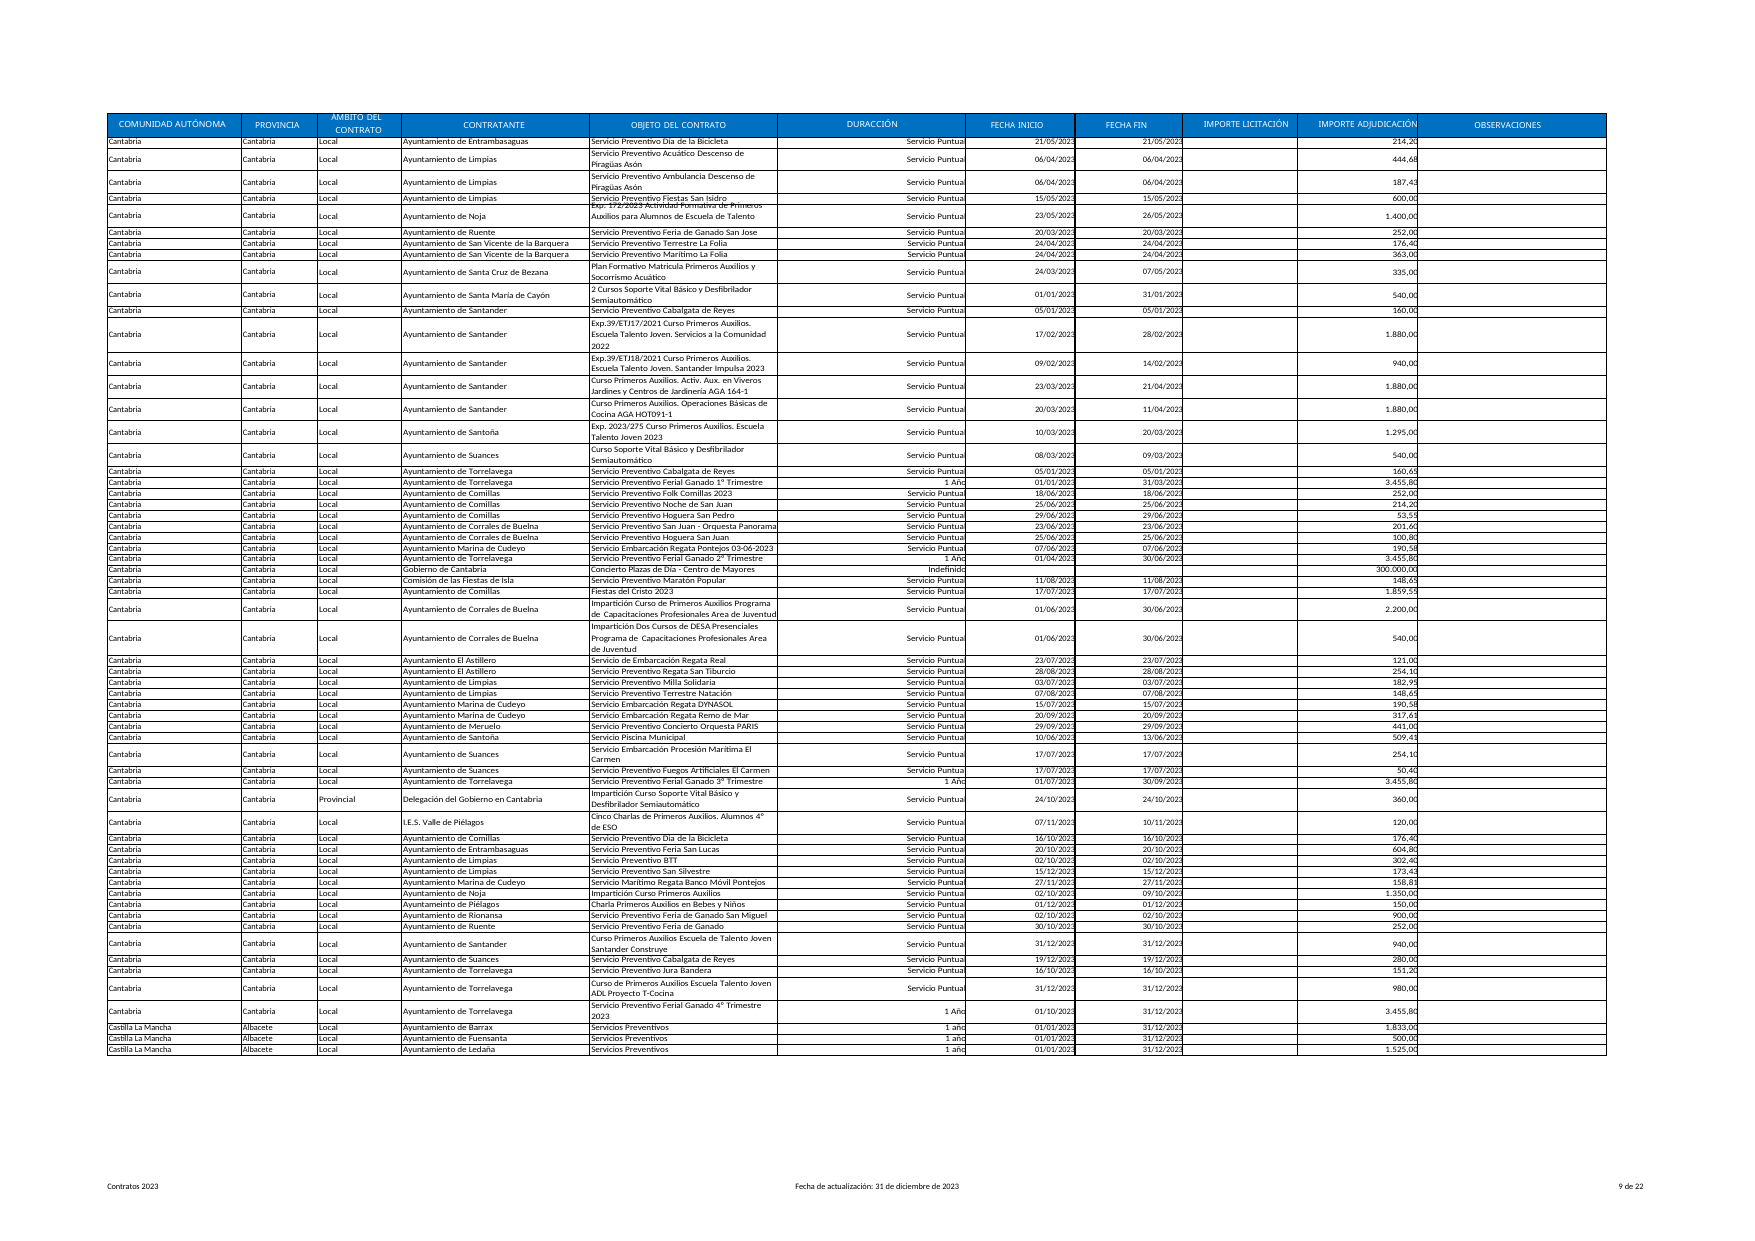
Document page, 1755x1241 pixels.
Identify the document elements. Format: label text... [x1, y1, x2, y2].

table_cell Ayuntamiento de Santander [402, 399, 589, 420]
table_cell 280,00 [1298, 956, 1417, 966]
table_cell [1418, 789, 1606, 811]
table_cell 23/07/2023 [1076, 656, 1182, 666]
table_cell Servicio Preventivo Terrestre Natación [590, 689, 777, 699]
table_cell Servicio Preventivo Cabalgata de Reyes [590, 307, 777, 317]
table_cell 28/08/2023 [1076, 667, 1182, 677]
table_cell [1418, 149, 1606, 170]
table_cell [1183, 867, 1297, 877]
table_cell Cantabria [108, 789, 241, 811]
table_cell Cantabria [108, 767, 241, 777]
table_cell 24/03/2023 [966, 261, 1074, 283]
table_cell Local [318, 228, 401, 238]
table_header FECHA INICIO [966, 114, 1074, 137]
table_cell 16/10/2023 [1076, 967, 1182, 977]
table_cell 20/03/2023 [966, 228, 1074, 238]
table_cell [1418, 467, 1606, 477]
table_cell 444,68 [1298, 149, 1417, 170]
table_cell Ayuntamiento de San Vicente de la Barquera [402, 239, 589, 249]
table_cell [1418, 1035, 1606, 1044]
table_cell Ayuntamiento de Santoña [402, 421, 589, 443]
table_cell Ayuntamiento de Entrambasaguas [402, 138, 589, 147]
table_cell [1183, 1001, 1297, 1022]
table_cell [1418, 533, 1606, 543]
table_cell Servicio Puntual [778, 489, 965, 499]
table_cell 1.525,00 [1298, 1045, 1417, 1055]
table_cell 20/09/2023 [966, 711, 1074, 721]
table_cell Ayuntamiento de Limpias [402, 149, 589, 170]
table_cell [1183, 911, 1297, 921]
table_cell Cantabria [242, 778, 317, 788]
table_cell 31/12/2023 [1076, 1035, 1182, 1044]
table_header CONTRATANTE [402, 114, 589, 137]
table_cell Cantabria [108, 856, 241, 866]
table_cell [1418, 205, 1606, 227]
table_cell 214,20 [1298, 500, 1417, 510]
table_cell 1.880,00 [1298, 399, 1417, 420]
table_cell [1418, 284, 1606, 306]
table_cell [966, 566, 1074, 576]
table_cell 31/12/2023 [966, 978, 1074, 999]
table_cell 01/12/2023 [1076, 900, 1182, 910]
table_cell [1418, 711, 1606, 721]
table_cell 20/09/2023 [1076, 711, 1182, 721]
table_cell [1418, 399, 1606, 420]
table_cell 24/04/2023 [966, 239, 1074, 249]
table_cell Cantabria [242, 835, 317, 844]
table_cell Cantabria [242, 478, 317, 488]
table_cell Servicio Preventivo Regata San Tiburcio [590, 667, 777, 677]
table_cell 01/06/2023 [966, 599, 1074, 620]
table_cell [1183, 922, 1297, 932]
table_cell Cantabria [242, 711, 317, 721]
table_cell [1183, 566, 1297, 576]
table_cell 1 Año [778, 478, 965, 488]
table_cell Albacete [242, 1035, 317, 1044]
table_cell [1418, 744, 1606, 766]
table_cell 1 Año [778, 778, 965, 788]
table_cell 02/10/2023 [1076, 911, 1182, 921]
table_header IMPORTE LICITACIÓN [1183, 114, 1297, 137]
table_cell 07/06/2023 [1076, 544, 1182, 554]
table_cell Cantabria [108, 667, 241, 677]
table_cell Servicio Puntual [778, 812, 965, 833]
table_cell [1418, 544, 1606, 554]
table_cell Ayuntamiento de Rionansa [402, 911, 589, 921]
table_cell Curso de Primeros Auxilios Escuela Talento Joven ADL Proyecto T-Cocina [590, 978, 777, 999]
table_cell [1418, 667, 1606, 677]
table_cell [1418, 194, 1606, 204]
table_cell Cantabria [242, 467, 317, 477]
table_cell 15/05/2023 [966, 194, 1074, 204]
table_cell [1183, 956, 1297, 966]
table_cell Cantabria [242, 261, 317, 283]
table_cell [1418, 421, 1606, 443]
table_cell [1418, 171, 1606, 193]
table_cell Ayuntamiento de Limpias [402, 171, 589, 193]
table_cell Servicio Puntual [778, 353, 965, 374]
table_cell 03/07/2023 [966, 678, 1074, 688]
table_cell Cantabria [242, 878, 317, 888]
table_cell Ayuntamiento El Astillero [402, 656, 589, 666]
table_cell Local [318, 376, 401, 397]
table_cell Servicio Preventivo Acuático Descenso de Piragüas Asón [590, 149, 777, 170]
table_cell 18/06/2023 [1076, 489, 1182, 499]
table_cell 540,00 [1298, 621, 1417, 655]
table_cell 06/04/2023 [966, 149, 1074, 170]
table_cell 09/02/2023 [966, 353, 1074, 374]
table_cell Cantabria [108, 778, 241, 788]
table_cell Servicio Preventivo Ferial Ganado 1º Trimestre [590, 478, 777, 488]
table_cell Cantabria [108, 421, 241, 443]
table_cell Local [318, 1024, 401, 1033]
table_cell 190,58 [1298, 544, 1417, 554]
table_cell Servicio Preventivo Fuegos Artificiales El Carmen [590, 767, 777, 777]
table_cell [1183, 444, 1297, 466]
table_cell Ayuntamiento de Corrales de Buelna [402, 599, 589, 620]
table_cell Servicio Puntual [778, 621, 965, 655]
table_cell Local [318, 933, 401, 955]
table_cell Local [318, 900, 401, 910]
table_cell Curso Primeros Auxilios. Activ. Aux. en Viveros Jardines y Centros de Jardinería AGA 164-1 [590, 376, 777, 397]
table_cell Local [318, 599, 401, 620]
table_cell 120,00 [1298, 812, 1417, 833]
table_cell 360,00 [1298, 789, 1417, 811]
table_cell Cantabria [108, 967, 241, 977]
table_cell Ayuntamiento Marina de Cudeyo [402, 711, 589, 721]
table_cell Cantabria [108, 239, 241, 249]
table_cell Servicio Puntual [778, 171, 965, 193]
table_cell [1183, 353, 1297, 374]
table_cell [1183, 533, 1297, 543]
table_cell 335,00 [1298, 261, 1417, 283]
table_cell [1183, 621, 1297, 655]
table_cell 148,65 [1298, 689, 1417, 699]
table_cell Cantabria [108, 733, 241, 743]
table_cell Ayuntamiento de Fuensanta [402, 1035, 589, 1044]
table_cell 14/02/2023 [1076, 353, 1182, 374]
table_cell Servicio Puntual [778, 845, 965, 855]
table_cell Servicio Puntual [778, 722, 965, 732]
table_cell Charla Primeros Auxilios en Bebes y Niños [590, 900, 777, 910]
table_cell Servicio Puntual [778, 467, 965, 477]
table_header IMPORTE ADJUDICACIÓN [1298, 114, 1417, 137]
table_cell [1418, 722, 1606, 732]
table_cell 02/10/2023 [966, 889, 1074, 899]
table_cell 24/10/2023 [966, 789, 1074, 811]
table_cell 201,60 [1298, 522, 1417, 532]
table_cell Local [318, 922, 401, 932]
table_cell Servicio Puntual [778, 421, 965, 443]
table_cell 01/07/2023 [966, 778, 1074, 788]
table_cell [1418, 353, 1606, 374]
table_cell [1183, 733, 1297, 743]
table_cell Servicio Piscina Municipal [590, 733, 777, 743]
table_cell 02/10/2023 [966, 911, 1074, 921]
table_cell Ayuntamiento El Astillero [402, 667, 589, 677]
table_cell 25/06/2023 [1076, 533, 1182, 543]
table_cell [1418, 889, 1606, 899]
table_cell Local [318, 307, 401, 317]
table_cell 01/04/2023 [966, 555, 1074, 565]
table_cell Cantabria [108, 376, 241, 397]
table_cell [1418, 577, 1606, 587]
table_cell 24/04/2023 [966, 250, 1074, 260]
table_cell 29/09/2023 [966, 722, 1074, 732]
table_cell 302,40 [1298, 856, 1417, 866]
table_cell [1183, 835, 1297, 844]
table_cell Cantabria [242, 1001, 317, 1022]
table_cell Servicio Puntual [778, 261, 965, 283]
table_cell Ayuntamiento de Torrelavega [402, 978, 589, 999]
table_cell Ayuntamiento de Noja [402, 205, 589, 227]
table_cell Cantabria [242, 194, 317, 204]
table_cell Cantabria [242, 376, 317, 397]
table_cell [1183, 250, 1297, 260]
table_cell Cantabria [242, 656, 317, 666]
table_cell Local [318, 1001, 401, 1022]
table_cell 1.833,00 [1298, 1024, 1417, 1033]
table_cell Local [318, 889, 401, 899]
table_cell [1418, 778, 1606, 788]
table_cell [1183, 1024, 1297, 1033]
table_cell Ayuntamiento de Santa Cruz de Bezana [402, 261, 589, 283]
table_cell 3.455,80 [1298, 478, 1417, 488]
table_cell [1418, 1024, 1606, 1033]
table_cell Servicio Embarcación Regata DYNASOL [590, 700, 777, 710]
table_cell Servicio Preventivo Concierto Orquesta PARIS [590, 722, 777, 732]
table_cell [1183, 722, 1297, 732]
table_cell [1183, 171, 1297, 193]
table_cell 980,00 [1298, 978, 1417, 999]
table_cell 30/09/2023 [1076, 778, 1182, 788]
table_cell 940,00 [1298, 353, 1417, 374]
table_cell 50,40 [1298, 767, 1417, 777]
table_cell [1418, 478, 1606, 488]
table_cell Cantabria [108, 566, 241, 576]
table_cell 27/11/2023 [966, 878, 1074, 888]
table_cell [1418, 922, 1606, 932]
table_cell [1183, 1045, 1297, 1055]
table_cell [1183, 878, 1297, 888]
table_cell Servicio Puntual [778, 656, 965, 666]
table_cell Ayuntamiento de Limpias [402, 856, 589, 866]
table_cell [1183, 588, 1297, 597]
table_cell Cantabria [108, 284, 241, 306]
table_cell 600,00 [1298, 194, 1417, 204]
table_cell 160,00 [1298, 307, 1417, 317]
table_cell Local [318, 733, 401, 743]
table_cell [1183, 500, 1297, 510]
table_cell 08/03/2023 [966, 444, 1074, 466]
table_cell 01/01/2023 [966, 1035, 1074, 1044]
table_cell Local [318, 856, 401, 866]
table_cell Cantabria [242, 744, 317, 766]
table_cell Ayuntamiento de Comillas [402, 500, 589, 510]
table_cell 158,81 [1298, 878, 1417, 888]
table_cell Servicio Puntual [778, 767, 965, 777]
table_cell 30/10/2023 [1076, 922, 1182, 932]
table_cell Cantabria [108, 878, 241, 888]
table_cell Ayuntamiento de Santander [402, 307, 589, 317]
table_cell 363,00 [1298, 250, 1417, 260]
table_cell Cantabria [242, 399, 317, 420]
table_cell Servicio Preventivo Cabalgata de Reyes [590, 956, 777, 966]
table_cell 01/01/2023 [966, 284, 1074, 306]
table_cell Servicio Preventivo San Juan - Orquesta Panorama [590, 522, 777, 532]
table_cell Ayuntamiento de Comillas [402, 489, 589, 499]
table_cell Servicio Marítimo Regata Banco Móvil Pontejos [590, 878, 777, 888]
table_cell Cantabria [242, 588, 317, 597]
table_cell Cantabria [242, 307, 317, 317]
table_cell Servicio Puntual [778, 284, 965, 306]
table_cell [1183, 678, 1297, 688]
table_cell 300.000,00 [1298, 566, 1417, 576]
table_cell 31/12/2023 [1076, 1001, 1182, 1022]
table_cell Ayuntamiento de Suances [402, 767, 589, 777]
table_cell Local [318, 250, 401, 260]
table_cell [1418, 138, 1606, 147]
table_cell Cantabria [108, 933, 241, 955]
table_cell Ayuntamiento de Torrelavega [402, 967, 589, 977]
table_cell 24/04/2023 [1076, 250, 1182, 260]
table_cell Cantabria [108, 621, 241, 655]
table_cell 252,00 [1298, 489, 1417, 499]
table_cell Servicio Preventivo Ambulancia Descenso de Piragüas Asón [590, 171, 777, 193]
table_cell 31/12/2023 [1076, 978, 1182, 999]
table_cell Cantabria [242, 956, 317, 966]
table_cell Local [318, 878, 401, 888]
table_cell [1183, 421, 1297, 443]
table_cell Cantabria [242, 555, 317, 565]
table_cell 11/08/2023 [966, 577, 1074, 587]
table_cell 2.200,00 [1298, 599, 1417, 620]
table_cell Cantabria [108, 956, 241, 966]
table_cell Exp.39/ETJ18/2021 Curso Primeros Auxilios. Escuela Talento Joven. Santander Impulsa 2023 [590, 353, 777, 374]
table_cell 15/12/2023 [966, 867, 1074, 877]
table_cell Cantabria [242, 171, 317, 193]
table_cell Concierto Plazas de Día - Centro de Mayores [590, 566, 777, 576]
table_cell Cantabria [108, 511, 241, 521]
table_cell 1 año [778, 1045, 965, 1055]
table_cell Cantabria [108, 722, 241, 732]
table_cell 26/05/2023 [1076, 205, 1182, 227]
table_cell [1418, 967, 1606, 977]
table_cell Ayuntamiento de Torrelavega [402, 1001, 589, 1022]
table_cell Local [318, 194, 401, 204]
table_cell 10/11/2023 [1076, 812, 1182, 833]
table_cell Cantabria [108, 522, 241, 532]
table_cell Exp. 2023/275 Curso Primeros Auxilios. Escuela Talento Joven 2023 [590, 421, 777, 443]
table_cell Servicio Preventivo Ferial Ganado 3º Trimestre [590, 778, 777, 788]
table_cell Cantabria [108, 678, 241, 688]
table_cell Cantabria [242, 933, 317, 955]
table_cell Cantabria [242, 444, 317, 466]
table_cell Servicio Embarcación Procesión Marítima El Carmen [590, 744, 777, 766]
table_cell 19/12/2023 [966, 956, 1074, 966]
table_cell Cantabria [108, 138, 241, 147]
table_cell Servicio Puntual [778, 978, 965, 999]
table_cell Comisión de las Fiestas de Isla [402, 577, 589, 587]
table_cell 15/12/2023 [1076, 867, 1182, 877]
table_cell Cantabria [242, 978, 317, 999]
table_cell Servicio Puntual [778, 205, 965, 227]
table_cell 21/05/2023 [1076, 138, 1182, 147]
table_cell Local [318, 239, 401, 249]
table_cell [1183, 239, 1297, 249]
table_cell Ayuntamiento de Ruente [402, 922, 589, 932]
table_cell Provincial [318, 789, 401, 811]
table_cell Servicio Preventivo Feria de Ganado San Jose [590, 228, 777, 238]
table_cell Cantabria [242, 922, 317, 932]
table_cell 30/06/2023 [1076, 621, 1182, 655]
table_cell [1418, 444, 1606, 466]
table_cell Cantabria [108, 171, 241, 193]
table_cell 31/12/2023 [966, 933, 1074, 955]
table_cell 53,55 [1298, 511, 1417, 521]
table_cell 01/06/2023 [966, 621, 1074, 655]
table_cell Exp.39/ETJ17/2021 Curso Primeros Auxilios. Escuela Talento Joven. Servicios a la Comunidad 2022 [590, 318, 777, 352]
table_cell Cantabria [108, 978, 241, 999]
table_cell Cantabria [242, 566, 317, 576]
table_cell Local [318, 744, 401, 766]
table_cell 160,65 [1298, 467, 1417, 477]
table_cell [1418, 867, 1606, 877]
table_cell 31/12/2023 [1076, 1045, 1182, 1055]
table_cell Cantabria [242, 239, 317, 249]
table_cell Cantabria [242, 205, 317, 227]
table_cell Curso Primeros Auxilios. Operaciones Básicas de Cocina AGA HOT091-1 [590, 399, 777, 420]
table_cell Cantabria [108, 588, 241, 597]
table_cell [1418, 588, 1606, 597]
table_cell Albacete [242, 1024, 317, 1033]
table_cell 2 Cursos Soporte Vital Básico y Desfibrilador Semiautomático [590, 284, 777, 306]
table_cell Servicio Preventivo BTT [590, 856, 777, 866]
table_cell 01/01/2023 [966, 1024, 1074, 1033]
table_cell 07/05/2023 [1076, 261, 1182, 283]
table_cell 176,40 [1298, 239, 1417, 249]
table_cell 07/06/2023 [966, 544, 1074, 554]
table_cell Servicio Puntual [778, 149, 965, 170]
table_cell [1183, 522, 1297, 532]
table_cell Cantabria [108, 444, 241, 466]
table_cell I.E.S. Valle de Piélagos [402, 812, 589, 833]
table_cell Servicio Puntual [778, 500, 965, 510]
table_cell Cantabria [108, 318, 241, 352]
table_cell 05/01/2023 [1076, 307, 1182, 317]
table_cell 02/10/2023 [966, 856, 1074, 866]
table_cell 15/05/2023 [1076, 194, 1182, 204]
table_cell 252,00 [1298, 922, 1417, 932]
table_cell [1418, 845, 1606, 855]
table_cell [1418, 689, 1606, 699]
table_cell 09/03/2023 [1076, 444, 1182, 466]
table_cell Castilla La Mancha [108, 1045, 241, 1055]
table_cell Servicio Preventivo Noche de San Juan [590, 500, 777, 510]
table_cell Local [318, 284, 401, 306]
table_cell [1183, 700, 1297, 710]
table_cell Cantabria [242, 621, 317, 655]
table_cell Servicio Preventivo Terrestre La Folia [590, 239, 777, 249]
table_cell Servicios Preventivos [590, 1035, 777, 1044]
table_cell 254,10 [1298, 667, 1417, 677]
table_cell Ayuntamiento de Barrax [402, 1024, 589, 1033]
table_cell Local [318, 149, 401, 170]
table_cell Local [318, 489, 401, 499]
table_cell Servicio Puntual [778, 835, 965, 844]
table_cell Local [318, 421, 401, 443]
table_cell 1.880,00 [1298, 318, 1417, 352]
table_cell Cantabria [108, 261, 241, 283]
table_cell [1418, 621, 1606, 655]
table_cell Impartición Dos Cursos de DESA Presenciales Programa de Capacitaciones Profesionales Area de Juventud [590, 621, 777, 655]
table_header ÁMBITO DEL CONTRATO [318, 114, 401, 137]
table_cell Servicio Puntual [778, 307, 965, 317]
table_cell [1183, 789, 1297, 811]
table_cell Cantabria [242, 228, 317, 238]
table_cell 17/07/2023 [1076, 767, 1182, 777]
table_cell Servicio Preventivo Marítimo La Folia [590, 250, 777, 260]
table_header DURACCIÓN [778, 114, 965, 137]
table_cell Cantabria [242, 353, 317, 374]
table_cell [1183, 376, 1297, 397]
table_cell [1418, 250, 1606, 260]
table_cell [1183, 284, 1297, 306]
table_cell [1418, 856, 1606, 866]
table_cell Servicio Preventivo Cabalgata de Reyes [590, 467, 777, 477]
table_cell [1418, 599, 1606, 620]
table_cell Local [318, 978, 401, 999]
table_cell Servicio Puntual [778, 711, 965, 721]
table_cell Ayuntamiento de Santander [402, 933, 589, 955]
table_cell Cantabria [108, 656, 241, 666]
table_cell Servicio Preventivo Milla Solidaria [590, 678, 777, 688]
table_cell Gobierno de Cantabria [402, 566, 589, 576]
table_cell Ayuntamiento de Limpias [402, 867, 589, 877]
table_cell 21/05/2023 [966, 138, 1074, 147]
table_cell 1.400,00 [1298, 205, 1417, 227]
table_cell 13/06/2023 [1076, 733, 1182, 743]
table_cell 23/07/2023 [966, 656, 1074, 666]
table_cell [1183, 778, 1297, 788]
table_cell 28/08/2023 [966, 667, 1074, 677]
table_cell Ayuntamiento de Corrales de Buelna [402, 621, 589, 655]
table_cell 20/03/2023 [1076, 228, 1182, 238]
table_cell Cantabria [108, 812, 241, 833]
table_cell Local [318, 845, 401, 855]
table_cell Cantabria [108, 228, 241, 238]
table_cell Cantabria [108, 689, 241, 699]
table_cell [1418, 522, 1606, 532]
table_cell Servicio Puntual [778, 599, 965, 620]
table_cell Cantabria [242, 678, 317, 688]
table_cell [1183, 667, 1297, 677]
table_cell Servicio de Embarcación Regata Real [590, 656, 777, 666]
table_cell Ayuntamiento Marina de Cudeyo [402, 700, 589, 710]
table_cell Ayuntamiento de Meruelo [402, 722, 589, 732]
table_cell 20/10/2023 [966, 845, 1074, 855]
table_cell Local [318, 544, 401, 554]
table_cell Impartición Curso Soporte Vital Básico y Desfibrilador Semiautomático [590, 789, 777, 811]
table_cell [1183, 478, 1297, 488]
table_cell 121,00 [1298, 656, 1417, 666]
table_cell Curso Soporte Vital Básico y Desfibrilador Semiautomático [590, 444, 777, 466]
table_cell Ayuntamiento de Torrelavega [402, 478, 589, 488]
table_cell Cantabria [242, 667, 317, 677]
table_cell [1183, 194, 1297, 204]
table_cell 148,65 [1298, 577, 1417, 587]
table_cell Servicio Puntual [778, 228, 965, 238]
table_cell [1183, 967, 1297, 977]
table_cell Servicio Puntual [778, 867, 965, 877]
table_cell Cantabria [242, 689, 317, 699]
table_cell Servicio Puntual [778, 922, 965, 932]
table_cell Cantabria [108, 867, 241, 877]
table_cell Servicio Preventivo Maratón Popular [590, 577, 777, 587]
table_cell 23/06/2023 [966, 522, 1074, 532]
table_cell 23/05/2023 [966, 205, 1074, 227]
table_cell Ayuntamiento de Limpias [402, 678, 589, 688]
table_cell 254,10 [1298, 744, 1417, 766]
table_cell 10/06/2023 [966, 733, 1074, 743]
table_cell Ayuntamiento de Suances [402, 444, 589, 466]
table_cell Local [318, 467, 401, 477]
table_cell Servicio Puntual [778, 399, 965, 420]
table_cell [1183, 845, 1297, 855]
table_cell Cantabria [108, 835, 241, 844]
table_cell [1418, 228, 1606, 238]
table_cell [1418, 500, 1606, 510]
table_cell 05/01/2023 [966, 467, 1074, 477]
table_cell Local [318, 138, 401, 147]
table_cell 11/04/2023 [1076, 399, 1182, 420]
table_cell 30/10/2023 [966, 922, 1074, 932]
table_cell 1 año [778, 1024, 965, 1033]
table_cell 25/06/2023 [966, 533, 1074, 543]
table_cell 16/10/2023 [1076, 835, 1182, 844]
table_cell Local [318, 967, 401, 977]
table_cell 509,41 [1298, 733, 1417, 743]
table_cell 15/07/2023 [966, 700, 1074, 710]
table_cell [1183, 577, 1297, 587]
table_cell Cantabria [242, 967, 317, 977]
table_cell Cantabria [242, 911, 317, 921]
table_cell 21/04/2023 [1076, 376, 1182, 397]
table_cell 29/06/2023 [966, 511, 1074, 521]
table_cell 3.455,80 [1298, 1001, 1417, 1022]
table_cell Ayuntamiento Marina de Cudeyo [402, 544, 589, 554]
table_cell Servicio Puntual [778, 376, 965, 397]
table_cell Servicio Puntual [778, 533, 965, 543]
table_cell [1418, 978, 1606, 999]
table_cell Ayuntamiento de Torrelavega [402, 555, 589, 565]
table_cell [1183, 307, 1297, 317]
table_cell Local [318, 577, 401, 587]
table_cell 940,00 [1298, 933, 1417, 955]
table_cell Cantabria [242, 511, 317, 521]
table_cell 05/01/2023 [1076, 467, 1182, 477]
table_cell Local [318, 778, 401, 788]
table_cell 31/12/2023 [1076, 933, 1182, 955]
table_cell Servicio Puntual [778, 689, 965, 699]
table_cell Ayuntamiento de Comillas [402, 835, 589, 844]
table_cell Servicio Preventivo Ferial Ganado 2º Trimestre [590, 555, 777, 565]
table_cell [1418, 767, 1606, 777]
table_cell [1183, 599, 1297, 620]
table_cell Servicio Preventivo Ferial Ganado 4º Trimestre 2023 [590, 1001, 777, 1022]
table_cell [1418, 878, 1606, 888]
table_cell 16/10/2023 [966, 967, 1074, 977]
table_cell Local [318, 700, 401, 710]
table_cell Ayuntamiento de Torrelavega [402, 778, 589, 788]
table_header PROVINCIA [242, 114, 317, 137]
table_cell Local [318, 353, 401, 374]
table_cell Local [318, 171, 401, 193]
table_cell Fiestas del Cristo 2023 [590, 588, 777, 597]
table_cell 10/03/2023 [966, 421, 1074, 443]
table_cell Cantabria [108, 307, 241, 317]
table_cell 23/03/2023 [966, 376, 1074, 397]
table_cell Cantabria [242, 789, 317, 811]
table_cell Servicio Puntual [778, 588, 965, 597]
table_cell Local [318, 767, 401, 777]
table_cell Cantabria [242, 489, 317, 499]
table_cell Cantabria [108, 845, 241, 855]
table_cell [1418, 566, 1606, 576]
table_cell Servicio Embarcación Regata Remo de Mar [590, 711, 777, 721]
table_cell Servicio Puntual [778, 889, 965, 899]
table_cell Local [318, 911, 401, 921]
table_cell Ayuntamiento de Santoña [402, 733, 589, 743]
table_cell 190,58 [1298, 700, 1417, 710]
table_cell Servicio Preventivo Feria de Ganado [590, 922, 777, 932]
table_cell Ayuntamiento de Suances [402, 956, 589, 966]
table_cell Servicio Puntual [778, 956, 965, 966]
table_cell Ayuntamiento de Santander [402, 353, 589, 374]
table_cell Cantabria [108, 577, 241, 587]
table_cell 31/01/2023 [1076, 284, 1182, 306]
table_cell Cantabria [108, 489, 241, 499]
table_cell Cantabria [242, 284, 317, 306]
table_cell 06/04/2023 [966, 171, 1074, 193]
table_cell [1183, 261, 1297, 283]
table_cell 02/10/2023 [1076, 856, 1182, 866]
table_cell Servicio Puntual [778, 789, 965, 811]
table_cell Local [318, 621, 401, 655]
table_cell [1183, 228, 1297, 238]
table_cell Cantabria [108, 478, 241, 488]
table_cell 28/02/2023 [1076, 318, 1182, 352]
table_cell [1183, 555, 1297, 565]
table_cell Plan Formativo Matricula Primeros Auxilios y Socorrismo Acuático [590, 261, 777, 283]
table_cell Cinco Charlas de Primeros Auxilios. Alumnos 4º de ESO [590, 812, 777, 833]
table_cell Servicio Preventivo Feria de Ganado San Miguel [590, 911, 777, 921]
table_cell Servicio Preventivo Jura Bandera [590, 967, 777, 977]
table_cell Local [318, 533, 401, 543]
table_cell Local [318, 205, 401, 227]
table_cell [1183, 933, 1297, 955]
table_cell Castilla La Mancha [108, 1024, 241, 1033]
table_cell Servicio Puntual [778, 577, 965, 587]
table_cell [1183, 656, 1297, 666]
table_cell Cantabria [242, 812, 317, 833]
table_cell [1418, 700, 1606, 710]
table_cell Cantabria [242, 138, 317, 147]
table_cell 01/01/2023 [966, 478, 1074, 488]
table_cell Cantabria [242, 722, 317, 732]
table_cell Cantabria [242, 522, 317, 532]
table_cell Cantabria [242, 900, 317, 910]
table_cell Local [318, 689, 401, 699]
table_cell 17/02/2023 [966, 318, 1074, 352]
table_cell 540,00 [1298, 444, 1417, 466]
table_cell Ayuntamiento de Ledaña [402, 1045, 589, 1055]
table_cell 29/06/2023 [1076, 511, 1182, 521]
table_cell Servicio Puntual [778, 667, 965, 677]
table_cell [1418, 900, 1606, 910]
table_cell Local [318, 812, 401, 833]
table_cell Cantabria [108, 205, 241, 227]
table_cell 06/04/2023 [1076, 171, 1182, 193]
table_cell Ayuntamiento de Ruente [402, 228, 589, 238]
table_cell 27/11/2023 [1076, 878, 1182, 888]
table_cell 19/12/2023 [1076, 956, 1182, 966]
table_cell 173,43 [1298, 867, 1417, 877]
table_cell Servicio Preventivo San Silvestre [590, 867, 777, 877]
table_cell 01/12/2023 [966, 900, 1074, 910]
table_cell Local [318, 956, 401, 966]
table_cell Servicio Puntual [778, 239, 965, 249]
table_cell [1183, 467, 1297, 477]
table_cell Servicios Preventivos [590, 1045, 777, 1055]
table_cell Servicio Puntual [778, 444, 965, 466]
table_cell Ayuntamiento de Corrales de Buelna [402, 533, 589, 543]
table_cell 1 Año [778, 1001, 965, 1022]
table_cell Cantabria [108, 533, 241, 543]
table_cell Ayuntamiento de Santander [402, 318, 589, 352]
table_cell Local [318, 835, 401, 844]
table_cell 500,00 [1298, 1035, 1417, 1044]
table_cell [1183, 900, 1297, 910]
table_cell Local [318, 566, 401, 576]
table_cell Cantabria [108, 744, 241, 766]
table_cell 20/10/2023 [1076, 845, 1182, 855]
table_cell 30/06/2023 [1076, 555, 1182, 565]
table_cell [1183, 138, 1297, 147]
table_cell Servicio Puntual [778, 318, 965, 352]
table_cell [1418, 1045, 1606, 1055]
table_cell Servicio Puntual [778, 544, 965, 554]
table_cell [1418, 733, 1606, 743]
table_cell Cantabria [108, 599, 241, 620]
table_cell 150,00 [1298, 900, 1417, 910]
table_cell [1418, 933, 1606, 955]
table_cell Cantabria [242, 599, 317, 620]
table_cell [1183, 711, 1297, 721]
table_cell Local [318, 867, 401, 877]
table_cell [1418, 555, 1606, 565]
table_cell Local [318, 511, 401, 521]
table_cell [1076, 566, 1182, 576]
table_cell Servicio Puntual [778, 194, 965, 204]
table_cell Servicio Puntual [778, 856, 965, 866]
table_cell 24/10/2023 [1076, 789, 1182, 811]
table_cell [1183, 978, 1297, 999]
table_cell 11/08/2023 [1076, 577, 1182, 587]
table_cell 25/06/2023 [966, 500, 1074, 510]
table_cell 01/10/2023 [966, 1001, 1074, 1022]
table_cell Servicio Puntual [778, 138, 965, 147]
table_cell Servicio Puntual [778, 967, 965, 977]
table_cell Servicio Puntual [778, 511, 965, 521]
table_cell Servicio Puntual [778, 700, 965, 710]
table_cell Cantabria [242, 500, 317, 510]
table_cell 3.455,80 [1298, 778, 1417, 788]
table_cell Ayuntamiento Marina de Cudeyo [402, 878, 589, 888]
table_cell Ayuntamiento de San Vicente de la Barquera [402, 250, 589, 260]
table_cell Servicio Embarcación Regata Pontejos 03-06-2023 [590, 544, 777, 554]
table_cell Cantabria [108, 149, 241, 170]
table_cell Local [318, 500, 401, 510]
table_cell Cantabria [108, 911, 241, 921]
table_cell 07/08/2023 [966, 689, 1074, 699]
table_cell 182,95 [1298, 678, 1417, 688]
table_cell [1183, 489, 1297, 499]
table_cell Local [318, 478, 401, 488]
table_cell Cantabria [242, 421, 317, 443]
table_cell Ayuntamiento de Limpias [402, 194, 589, 204]
table_cell 604,80 [1298, 845, 1417, 855]
table_cell [1418, 1001, 1606, 1022]
table_cell Servicio Puntual [778, 522, 965, 532]
table_cell Servicio Puntual [778, 744, 965, 766]
table_cell [1418, 261, 1606, 283]
table_cell 1.880,00 [1298, 376, 1417, 397]
table_cell Local [318, 1045, 401, 1055]
table_cell 17/07/2023 [966, 767, 1074, 777]
table_cell Servicio Puntual [778, 900, 965, 910]
table_cell 1 Año [778, 555, 965, 565]
table_cell 07/11/2023 [966, 812, 1074, 833]
table_cell Ayuntamiento de Entrambasaguas [402, 845, 589, 855]
table_header FECHA FIN [1076, 114, 1182, 137]
table_cell [1183, 205, 1297, 227]
table_cell Ayuntamiento de Corrales de Buelna [402, 522, 589, 532]
table_cell Ayuntamiento de Comillas [402, 588, 589, 597]
table_cell 1 año [778, 1035, 965, 1044]
table_cell 540,00 [1298, 284, 1417, 306]
table_cell 441,00 [1298, 722, 1417, 732]
table_cell 252,00 [1298, 228, 1417, 238]
table_cell [1418, 656, 1606, 666]
table_cell Cantabria [108, 467, 241, 477]
table_cell Servicio Puntual [778, 933, 965, 955]
table_cell 20/03/2023 [1076, 421, 1182, 443]
table_cell [1183, 744, 1297, 766]
table_cell Local [318, 711, 401, 721]
table_cell Servicio Puntual [778, 733, 965, 743]
table_cell Ayuntamiento de Santander [402, 376, 589, 397]
table_cell 20/03/2023 [966, 399, 1074, 420]
table_cell Impartición Curso de Primeros Auxilios Programa de Capacitaciones Profesionales Area de Juventud [590, 599, 777, 620]
table_cell Ayuntamiento de Noja [402, 889, 589, 899]
table_cell Servicio Puntual [778, 250, 965, 260]
table_cell 05/01/2023 [966, 307, 1074, 317]
table_cell 3.455,80 [1298, 555, 1417, 565]
table_cell Local [318, 444, 401, 466]
table_cell Cantabria [242, 700, 317, 710]
table_cell Cantabria [108, 922, 241, 932]
table_cell [1183, 149, 1297, 170]
table_cell [1418, 911, 1606, 921]
table_cell [1418, 511, 1606, 521]
table_cell [1183, 689, 1297, 699]
table_cell Indefinido [778, 566, 965, 576]
table_cell 29/09/2023 [1076, 722, 1182, 732]
table_cell Servicio Preventivo Hoguera San Juan [590, 533, 777, 543]
table_cell [1418, 812, 1606, 833]
table_cell 01/01/2023 [966, 1045, 1074, 1055]
table_cell [1418, 307, 1606, 317]
table_cell 23/06/2023 [1076, 522, 1182, 532]
table_cell Cantabria [108, 500, 241, 510]
table_cell Servicio Preventivo Fiestas San Isidro [590, 194, 777, 204]
table_cell Ayuntamiento de Limpias [402, 689, 589, 699]
table_cell 176,40 [1298, 835, 1417, 844]
table_cell [1183, 318, 1297, 352]
table_cell Local [318, 399, 401, 420]
table_cell [1418, 835, 1606, 844]
table_cell Local [318, 588, 401, 597]
table_cell 187,43 [1298, 171, 1417, 193]
table_cell Servicio Preventivo Dia de la Bicicleta [590, 835, 777, 844]
table_cell 900,00 [1298, 911, 1417, 921]
table_cell Cantabria [242, 544, 317, 554]
table_cell [1183, 1035, 1297, 1044]
table_cell Local [318, 555, 401, 565]
table_cell 30/06/2023 [1076, 599, 1182, 620]
table_cell Ayuntamiento de Santa María de Cayón [402, 284, 589, 306]
table_cell Cantabria [242, 867, 317, 877]
table_cell 1.295,00 [1298, 421, 1417, 443]
table_cell 18/06/2023 [966, 489, 1074, 499]
table_cell Local [318, 678, 401, 688]
table_cell [1183, 812, 1297, 833]
table_cell [1183, 856, 1297, 866]
table_cell Cantabria [108, 194, 241, 204]
table_cell 07/08/2023 [1076, 689, 1182, 699]
table_header COMUNIDAD AUTÓNOMA [108, 114, 241, 137]
table_cell Ayuntamiento de Suances [402, 744, 589, 766]
table_cell 17/07/2023 [1076, 744, 1182, 766]
table_cell Cantabria [242, 733, 317, 743]
table_cell 151,20 [1298, 967, 1417, 977]
table_cell [1418, 239, 1606, 249]
table_cell Exp. 172/2023 Actividad Formativa de Primeros Auxilios para Alumnos de Escuela de Talento [590, 205, 777, 227]
table_cell 06/04/2023 [1076, 149, 1182, 170]
table_cell [1418, 318, 1606, 352]
table_cell 17/07/2023 [1076, 588, 1182, 597]
table_cell [1183, 767, 1297, 777]
table_cell Cantabria [108, 250, 241, 260]
table_cell Servicio Puntual [778, 911, 965, 921]
table_cell Local [318, 1035, 401, 1044]
table_cell Cantabria [108, 711, 241, 721]
table_cell [1418, 678, 1606, 688]
table_cell [1183, 889, 1297, 899]
table_cell Servicio Puntual [778, 678, 965, 688]
table_cell Cantabria [108, 700, 241, 710]
table_cell Local [318, 522, 401, 532]
table_cell Cantabria [242, 577, 317, 587]
table_cell 17/07/2023 [966, 744, 1074, 766]
table_cell Impartición Curso Primeros Auxilios [590, 889, 777, 899]
table_cell [1418, 376, 1606, 397]
table_cell Servicio Preventivo Feria San Lucas [590, 845, 777, 855]
table_cell 25/06/2023 [1076, 500, 1182, 510]
table_cell Cantabria [108, 1001, 241, 1022]
table_cell Cantabria [242, 889, 317, 899]
table_cell Local [318, 261, 401, 283]
table_cell 1.350,00 [1298, 889, 1417, 899]
table_cell Cantabria [108, 399, 241, 420]
table_header OBSERVACIONES [1418, 114, 1606, 137]
table_cell Ayuntamiento de Comillas [402, 511, 589, 521]
table_cell 317,61 [1298, 711, 1417, 721]
table_cell Cantabria [242, 533, 317, 543]
table_cell Servicio Puntual [778, 878, 965, 888]
table_cell 16/10/2023 [966, 835, 1074, 844]
table_cell Curso Primeros Auxilios Escuela de Talento Joven Santander Construye [590, 933, 777, 955]
table_cell [1418, 489, 1606, 499]
table_cell 09/10/2023 [1076, 889, 1182, 899]
table_cell Delegación del Gobierno en Cantabria [402, 789, 589, 811]
table_cell 17/07/2023 [966, 588, 1074, 597]
table_cell 31/03/2023 [1076, 478, 1182, 488]
table_cell 24/04/2023 [1076, 239, 1182, 249]
table_cell Cantabria [108, 544, 241, 554]
table_cell Ayuntameinto de Piélagos [402, 900, 589, 910]
table_cell Local [318, 318, 401, 352]
table_header OBJETO DEL CONTRATO [590, 114, 777, 137]
table_cell Cantabria [242, 845, 317, 855]
table_cell [1418, 956, 1606, 966]
table_cell Cantabria [242, 767, 317, 777]
table_cell Ayuntamiento de Torrelavega [402, 467, 589, 477]
table_cell [1183, 399, 1297, 420]
table_cell Local [318, 656, 401, 666]
table_cell Castilla La Mancha [108, 1035, 241, 1044]
table_cell Albacete [242, 1045, 317, 1055]
table_cell 214,20 [1298, 138, 1417, 147]
table_cell 03/07/2023 [1076, 678, 1182, 688]
table_cell Cantabria [242, 318, 317, 352]
table_cell 15/07/2023 [1076, 700, 1182, 710]
table_cell Cantabria [108, 900, 241, 910]
table_cell Local [318, 667, 401, 677]
table_cell Servicios Preventivos [590, 1024, 777, 1033]
table_cell 100,80 [1298, 533, 1417, 543]
table_cell Cantabria [108, 353, 241, 374]
table_cell Cantabria [108, 555, 241, 565]
table_cell Cantabria [242, 149, 317, 170]
table_cell Cantabria [242, 856, 317, 866]
table_cell Local [318, 722, 401, 732]
table_cell Servicio Preventivo Día de la Bicicleta [590, 138, 777, 147]
table_cell [1183, 511, 1297, 521]
table_cell 31/12/2023 [1076, 1024, 1182, 1033]
table_cell 1.859,55 [1298, 588, 1417, 597]
table_cell Servicio Preventivo Hoguera San Pedro [590, 511, 777, 521]
table_cell Cantabria [108, 889, 241, 899]
table_cell Cantabria [242, 250, 317, 260]
table_cell Servicio Preventivo Folk Comillas 2023 [590, 489, 777, 499]
table_cell [1183, 544, 1297, 554]
